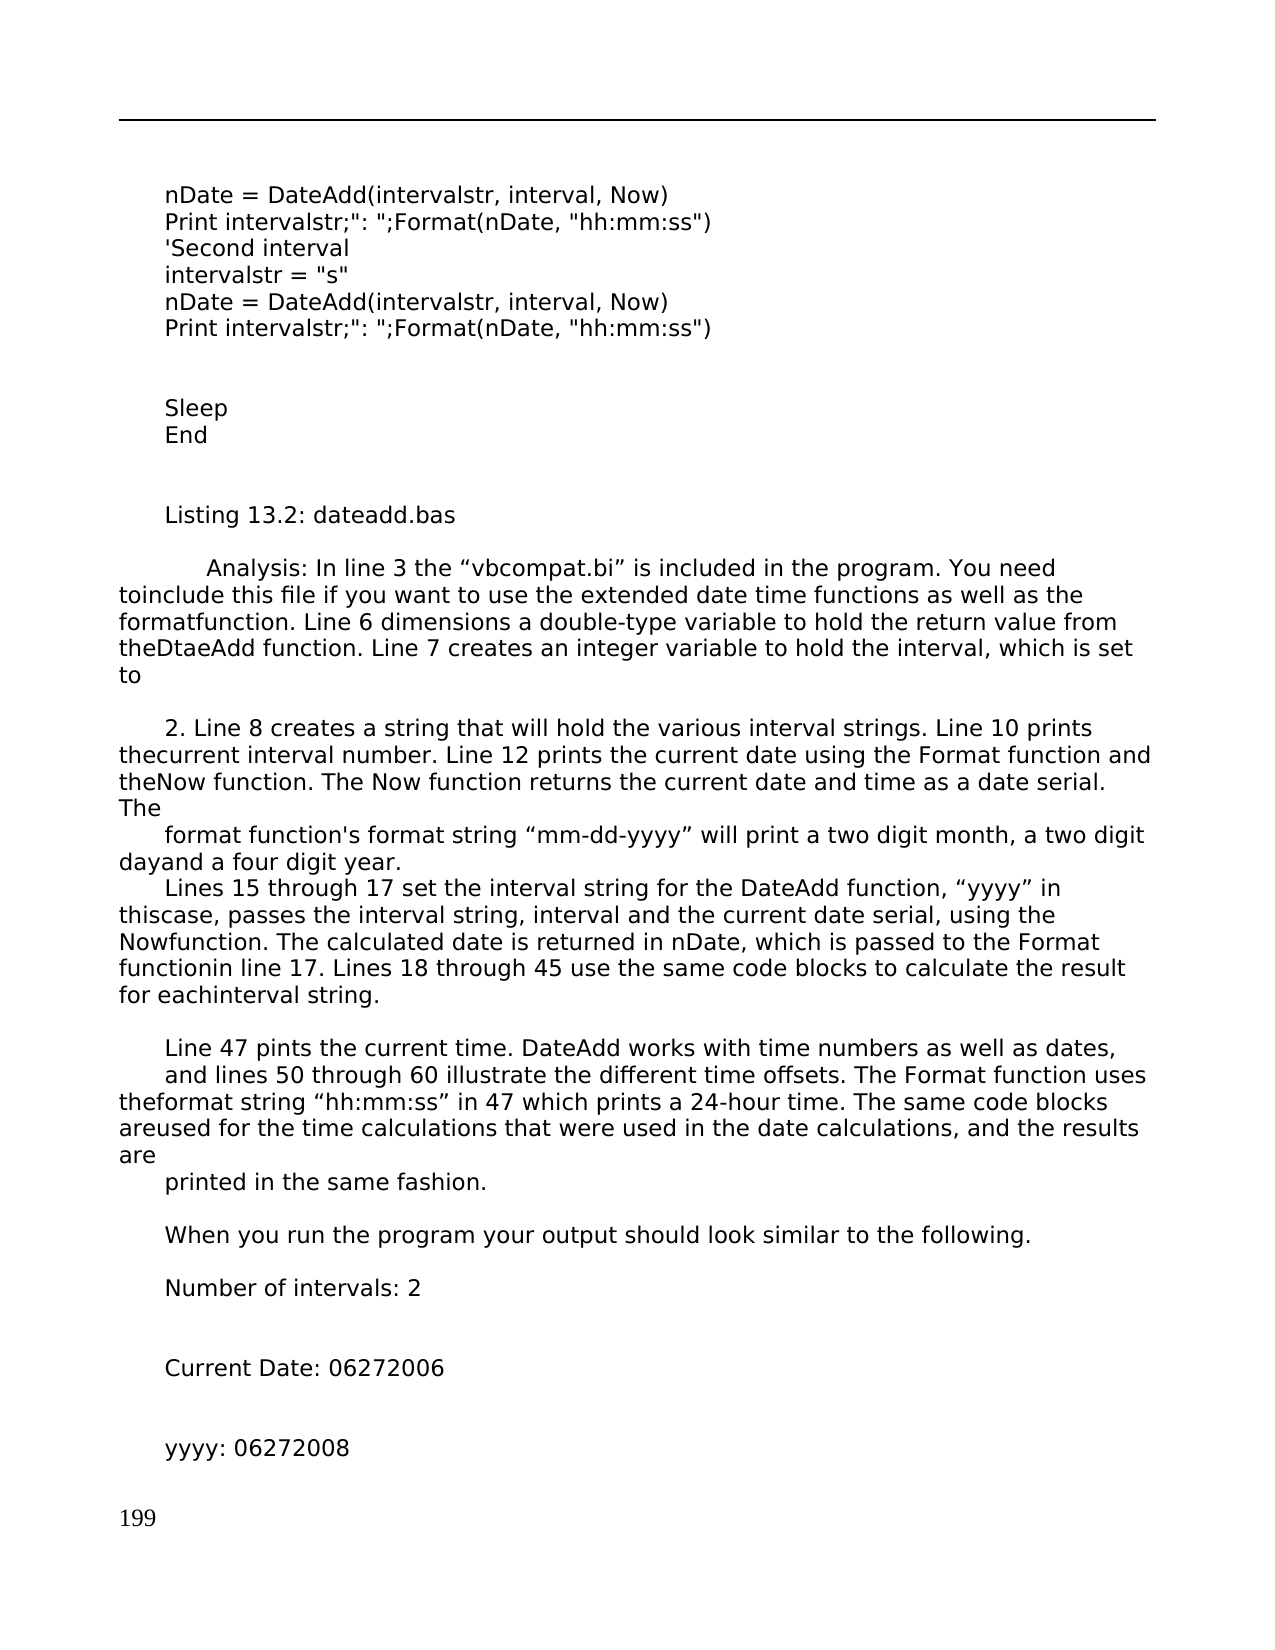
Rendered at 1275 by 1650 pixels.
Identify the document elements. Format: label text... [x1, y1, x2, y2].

text Listing 13.2: dateadd.bas [118, 502, 1156, 529]
text 2. Line 8 creates a string that will hold the various interval strings. Line 10 prints thecurrent interval number. Line 12 prints the current date using the Format function and theNow function. The Now function returns the current date and time as a date serial. The [118, 716, 1156, 822]
text Number of intervals: 2 [118, 1276, 1156, 1302]
text nDate = DateAdd(intervalstr, interval, Now) [118, 182, 1156, 209]
text yyyy: 06272008 [118, 1436, 1156, 1462]
text When you run the program your output should look similar to the following. [118, 1222, 1156, 1249]
text format function's format string “mm-dd-yyyy” will print a two digit month, a two digit dayand a four digit year. [118, 822, 1156, 876]
text Lines 15 through 17 set the interval string for the DateAdd function, “yyyy” in thiscase, passes the interval string, interval and the current date serial, using the Nowfunction. The calculated date is returned in nDate, which is passed to the Format functionin line 17. Lines 18 through 45 use the same code blocks to calculate the result for eachinterval string. [118, 876, 1156, 1009]
text Print intervalstr;": ";Format(nDate, "hh:mm:ss") [118, 209, 1156, 236]
text printed in the same fashion. [118, 1169, 1156, 1196]
text Analysis: In line 3 the “vbcompat.bi” is included in the program. You need toinclude this file if you want to use the extended date time functions as well as the formatfunction. Line 6 dimensions a double-type variable to hold the return value from theDtaeAdd function. Line 7 creates an integer variable to hold the interval, which is set to [118, 556, 1156, 689]
text and lines 50 through 60 illustrate the different time offsets. The Format function uses theformat string “hh:mm:ss” in 47 which prints a 24-hour time. The same code blocks areused for the time calculations that were used in the date calculations, and the results are [118, 1062, 1156, 1169]
text Line 47 pints the current time. DateAdd works with time numbers as well as dates, [118, 1036, 1156, 1062]
text Print intervalstr;": ";Format(nDate, "hh:mm:ss") [118, 316, 1156, 342]
text nDate = DateAdd(intervalstr, interval, Now) [118, 289, 1156, 316]
text Current Date: 06272006 [118, 1356, 1156, 1382]
text Sleep [118, 396, 1156, 422]
text intervalstr = "s" [118, 262, 1156, 289]
text End [118, 422, 1156, 449]
text 'Second interval [118, 236, 1156, 262]
